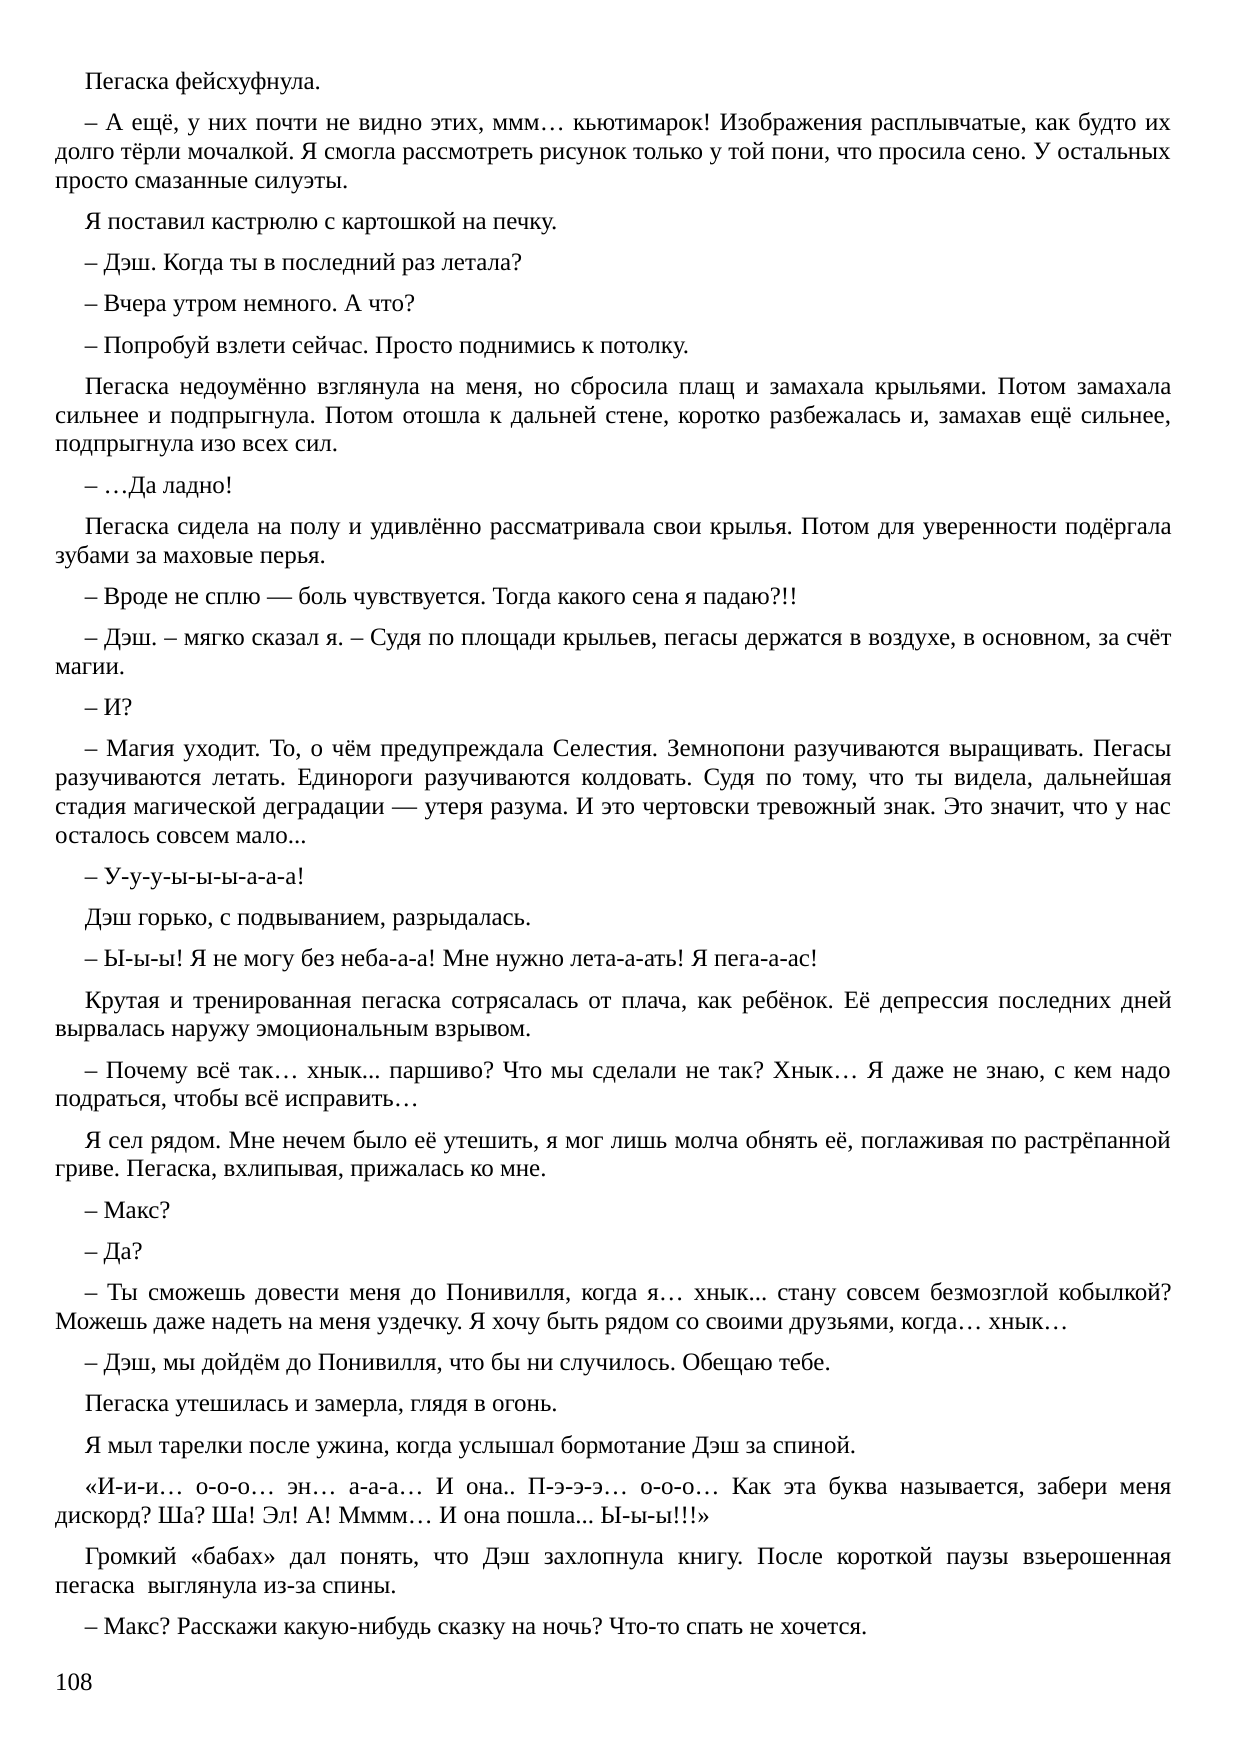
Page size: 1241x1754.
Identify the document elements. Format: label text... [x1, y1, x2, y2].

text – У-у-у-ы-ы-ы-а-а-а! [55, 861, 1173, 890]
text – Вроде не сплю — боль чувствуется. Тогда какого сена я падаю?!! [55, 581, 1173, 610]
text Пегаска сидела на полу и удивлённо рассматривала свои крылья. Потом для уверенности подёргала зубами за маховые перья. [55, 511, 1173, 568]
text Дэш горько, с подвыванием, разрыдалась. [55, 902, 1173, 931]
text – Вчера утром немного. А что? [55, 288, 1173, 317]
text – Ты сможешь довести меня до Понивилля, когда я… хнык... стану совсем безмозглой кобылкой? Можешь даже надеть на меня уздечку. Я хочу быть рядом со своими друзьями, когда… хнык… [55, 1277, 1173, 1335]
text Я сел рядом. Мне нечем было её утешить, я мог лишь молча обнять её, поглаживая по растрёпанной гриве. Пегаска, вхлипывая, прижалась ко мне. [55, 1125, 1173, 1182]
text – Макс? Расскажи какую-нибудь сказку на ночь? Что-то спать не хочется. [55, 1611, 1173, 1640]
text – И? [55, 692, 1173, 721]
text – Почему всё так… хнык... паршиво? Что мы сделали не так? Хнык… Я даже не знаю, с кем надо подраться, чтобы всё исправить… [55, 1055, 1173, 1112]
text – А ещё, у них почти не видно этих, ммм… кьютимарок! Изображения расплывчатые, как будто их долго тёрли мочалкой. Я смогла рассмотреть рисунок только у той пони, что просила сено. У остальных просто смазанные силуэты. [55, 107, 1173, 193]
text – …Да ладно! [55, 470, 1173, 498]
text – Да? [55, 1236, 1173, 1265]
text – Дэш. – мягко сказал я. – Судя по площади крыльев, пегасы держатся в воздухе, в основном, за счёт магии. [55, 622, 1173, 680]
text – Попробуй взлети сейчас. Просто поднимись к потолку. [55, 330, 1173, 358]
text Громкий «бабах» дал понять, что Дэш захлопнула книгу. После короткой паузы взьерошенная пегаска выглянула из-за спины. [55, 1541, 1173, 1598]
text – Магия уходит. То, о чём предупреждала Селестия. Земнопони разучиваются выращивать. Пегасы разучиваются летать. Единороги разучиваются колдовать. Судя по тому, что ты видела, дальнейшая стадия магической деградации — утеря разума. И это чертовски тревожный знак. Это значит, что у нас осталось совсем мало... [55, 733, 1173, 848]
text – Дэш, мы дойдём до Понивилля, что бы ни случилось. Обещаю тебе. [55, 1347, 1173, 1376]
text – Макс? [55, 1195, 1173, 1223]
text Пегаска утешилась и замерла, глядя в огонь. [55, 1388, 1173, 1417]
text Пегаска фейсхуфнула. [55, 66, 1173, 95]
text – Дэш. Когда ты в последний раз летала? [55, 247, 1173, 276]
text Крутая и тренированная пегаска сотрясалась от плача, как ребёнок. Её депрессия последних дней вырвалась наружу эмоциональным взрывом. [55, 985, 1173, 1042]
text – Ы-ы-ы! Я не могу без неба-а-а! Мне нужно лета-а-ать! Я пега-а-ас! [55, 943, 1173, 972]
text «И-и-и… о-о-о… эн… а-а-а… И она.. П-э-э-э… о-о-о… Как эта буква называется, забери меня дискорд? Ша? Ша! Эл! А! Мммм… И она пошла... Ы-ы-ы!!!» [55, 1471, 1173, 1528]
text Пегаска недоумённо взглянула на меня, но сбросила плащ и замахала крыльями. Потом замахала сильнее и подпрыгнула. Потом отошла к дальней стене, коротко разбежалась и, замахав ещё сильнее, подпрыгнула изо всех сил. [55, 371, 1173, 457]
text Я мыл тарелки после ужина, когда услышал бормотание Дэш за спиной. [55, 1430, 1173, 1458]
text Я поставил кастрюлю с картошкой на печку. [55, 206, 1173, 235]
